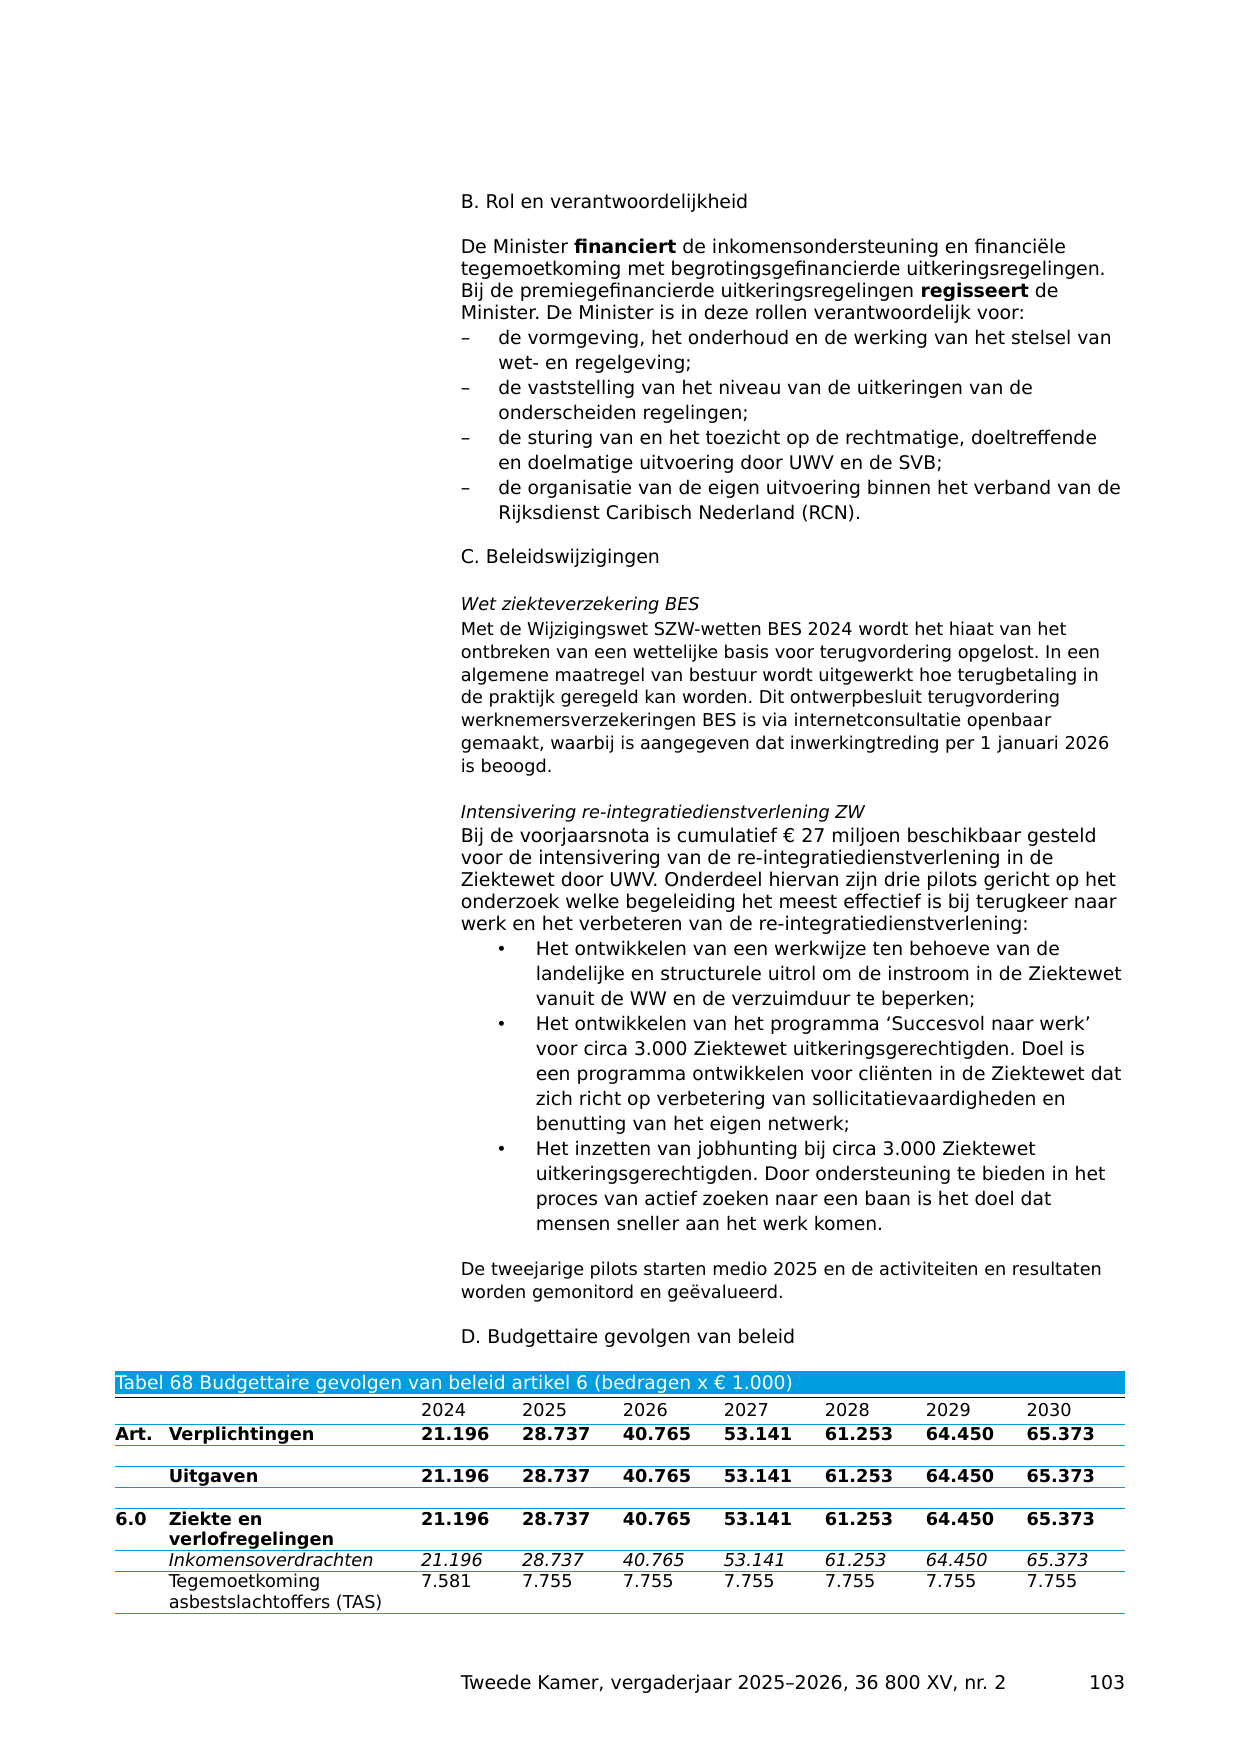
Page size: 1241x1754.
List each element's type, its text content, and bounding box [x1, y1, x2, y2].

text De tweejarige pilots starten medio 2025 en de activiteiten en resultaten worden gemonitord en geëvalueerd. [461, 1257, 1125, 1303]
title C. Beleidswijzigingen [461, 546, 1125, 568]
table_cell 7.755 [620, 1572, 721, 1613]
table_cell 21.196 [418, 1425, 519, 1444]
table_cell 53.141 [721, 1509, 822, 1550]
table_cell [115, 1467, 166, 1487]
table_cell 64.450 [923, 1551, 1023, 1571]
table_cell 2029 [923, 1398, 1023, 1423]
table_cell 2030 [1024, 1398, 1125, 1423]
table_cell [115, 1572, 166, 1613]
list Het ontwikkelen van het programma ‘Succesvol naar werk’ voor circa 3.000 Ziektewet uitkeringsgerechtigden. Doel is een programma ontwikkelen voor cliënten in de Ziektewet dat zich richt op verbetering van sollicitatievaardigheden en benutting van het eigen netwerk; [498, 1010, 1125, 1135]
table_cell 65.373 [1024, 1467, 1125, 1487]
table_cell 61.253 [822, 1467, 923, 1487]
table_cell 7.755 [822, 1572, 923, 1613]
table_cell 61.253 [822, 1509, 923, 1550]
list de sturing van en het toezicht op de rechtmatige, doeltreffende en doelmatige uitvoering door UWV en de SVB; [461, 424, 1125, 474]
table_cell Inkomensoverdrachten [166, 1551, 418, 1571]
table_cell 40.765 [620, 1425, 721, 1444]
text Met de Wijzigingswet SZW-wetten BES 2024 wordt het hiaat van het ontbreken van een wettelijke basis voor terugvordering opgelost. In een algemene maatregel van bestuur wordt uitgewerkt hoe terugbetaling in de praktijk geregeld kan worden. Dit ontwerpbesluit terugvordering werknemersverzekeringen BES is via internetconsultatie openbaar gemaakt, waarbij is aangegeven dat inwerkingtreding per 1 januari 2026 is beoogd. [461, 617, 1125, 777]
table_cell [519, 1446, 620, 1466]
table_cell [418, 1488, 519, 1508]
table_cell Ziekte en verlofregelingen [166, 1509, 418, 1550]
table_cell [418, 1446, 519, 1466]
table_cell Verplichtingen [166, 1425, 418, 1444]
table_cell 64.450 [923, 1509, 1023, 1550]
table_cell 61.253 [822, 1425, 923, 1444]
table_cell 40.765 [620, 1509, 721, 1550]
text Wet ziekteverzekering BES [461, 592, 1125, 615]
title D. Budgettaire gevolgen van beleid [461, 1326, 1125, 1348]
table_cell 7.755 [519, 1572, 620, 1613]
table_cell 65.373 [1024, 1509, 1125, 1550]
table_cell 21.196 [418, 1467, 519, 1487]
text Intensivering re-integratiedienstverlening ZW [461, 800, 1125, 823]
table_cell [115, 1551, 166, 1571]
table_cell 28.737 [519, 1425, 620, 1444]
table_cell [166, 1398, 418, 1423]
text Bij de voorjaarsnota is cumulatief € 27 miljoen beschikbaar gesteld voor de intensivering van de re-integratiedienstverlening in de Ziektewet door UWV. Onderdeel hiervan zijn drie pilots gericht op het onderzoek welke begeleiding het meest effectief is bij terugkeer naar werk en het verbeteren van de re-integratiedienstverlening: [461, 825, 1125, 935]
table_cell [1024, 1488, 1125, 1508]
table_cell 7.581 [418, 1572, 519, 1613]
table_cell 28.737 [519, 1551, 620, 1571]
table_cell 28.737 [519, 1509, 620, 1550]
table_cell [822, 1488, 923, 1508]
table_cell Tegemoetkoming asbestslachtoffers (TAS) [166, 1572, 418, 1613]
table_cell 65.373 [1024, 1551, 1125, 1571]
table_cell [115, 1446, 166, 1466]
list Het ontwikkelen van een werkwijze ten behoeve van de landelijke en structurele uitrol om de instroom in de Ziektewet vanuit de WW en de verzuimduur te beperken; [498, 935, 1125, 1010]
table_cell 2028 [822, 1398, 923, 1423]
table_cell 7.755 [721, 1572, 822, 1613]
table_cell [923, 1488, 1023, 1508]
table_cell 40.765 [620, 1551, 721, 1571]
table_cell 64.450 [923, 1425, 1023, 1444]
text De Minister financiert de inkomensondersteuning en financiële tegemoetkoming met begrotingsgefinancierde uitkeringsregelingen. Bij de premiegefinancierde uitkeringsregelingen regisseert de Minister. De Minister is in deze rollen verantwoordelijk voor: [461, 236, 1125, 324]
table_cell [620, 1488, 721, 1508]
table_cell 53.141 [721, 1425, 822, 1444]
list de organisatie van de eigen uitvoering binnen het verband van de Rijksdienst Caribisch Nederland (RCN). [461, 474, 1125, 524]
table_cell [115, 1488, 166, 1508]
table_cell Art. [115, 1425, 166, 1444]
table_cell [721, 1446, 822, 1466]
title B. Rol en verantwoordelijkheid [461, 191, 1125, 213]
table_cell 2025 [519, 1398, 620, 1423]
table_cell [822, 1446, 923, 1466]
table_cell [923, 1446, 1023, 1466]
table_cell [166, 1446, 418, 1466]
table_cell 7.755 [923, 1572, 1023, 1613]
table_cell 53.141 [721, 1551, 822, 1571]
table_cell 21.196 [418, 1551, 519, 1571]
table_cell 6.0 [115, 1509, 166, 1550]
table_cell 2024 [418, 1398, 519, 1423]
table_cell 65.373 [1024, 1425, 1125, 1444]
table_cell [721, 1488, 822, 1508]
list de vormgeving, het onderhoud en de werking van het stelsel van wet- en regelgeving; [461, 324, 1125, 374]
table_cell 40.765 [620, 1467, 721, 1487]
table_cell Uitgaven [166, 1467, 418, 1487]
list Het inzetten van jobhunting bij circa 3.000 Ziektewet uitkeringsgerechtigden. Door ondersteuning te bieden in het proces van actief zoeken naar een baan is het doel dat mensen sneller aan het werk komen. [498, 1135, 1125, 1235]
table_cell 7.755 [1024, 1572, 1125, 1613]
table_cell [519, 1488, 620, 1508]
table_cell [166, 1488, 418, 1508]
table_cell 53.141 [721, 1467, 822, 1487]
table_cell 21.196 [418, 1509, 519, 1550]
list de vaststelling van het niveau van de uitkeringen van de onderscheiden regelingen; [461, 374, 1125, 424]
table_cell [1024, 1446, 1125, 1466]
table_cell 2026 [620, 1398, 721, 1423]
table_cell 28.737 [519, 1467, 620, 1487]
table_cell 64.450 [923, 1467, 1023, 1487]
table_cell [115, 1398, 166, 1423]
table_cell 2027 [721, 1398, 822, 1423]
table_cell [620, 1446, 721, 1466]
table_cell 61.253 [822, 1551, 923, 1571]
